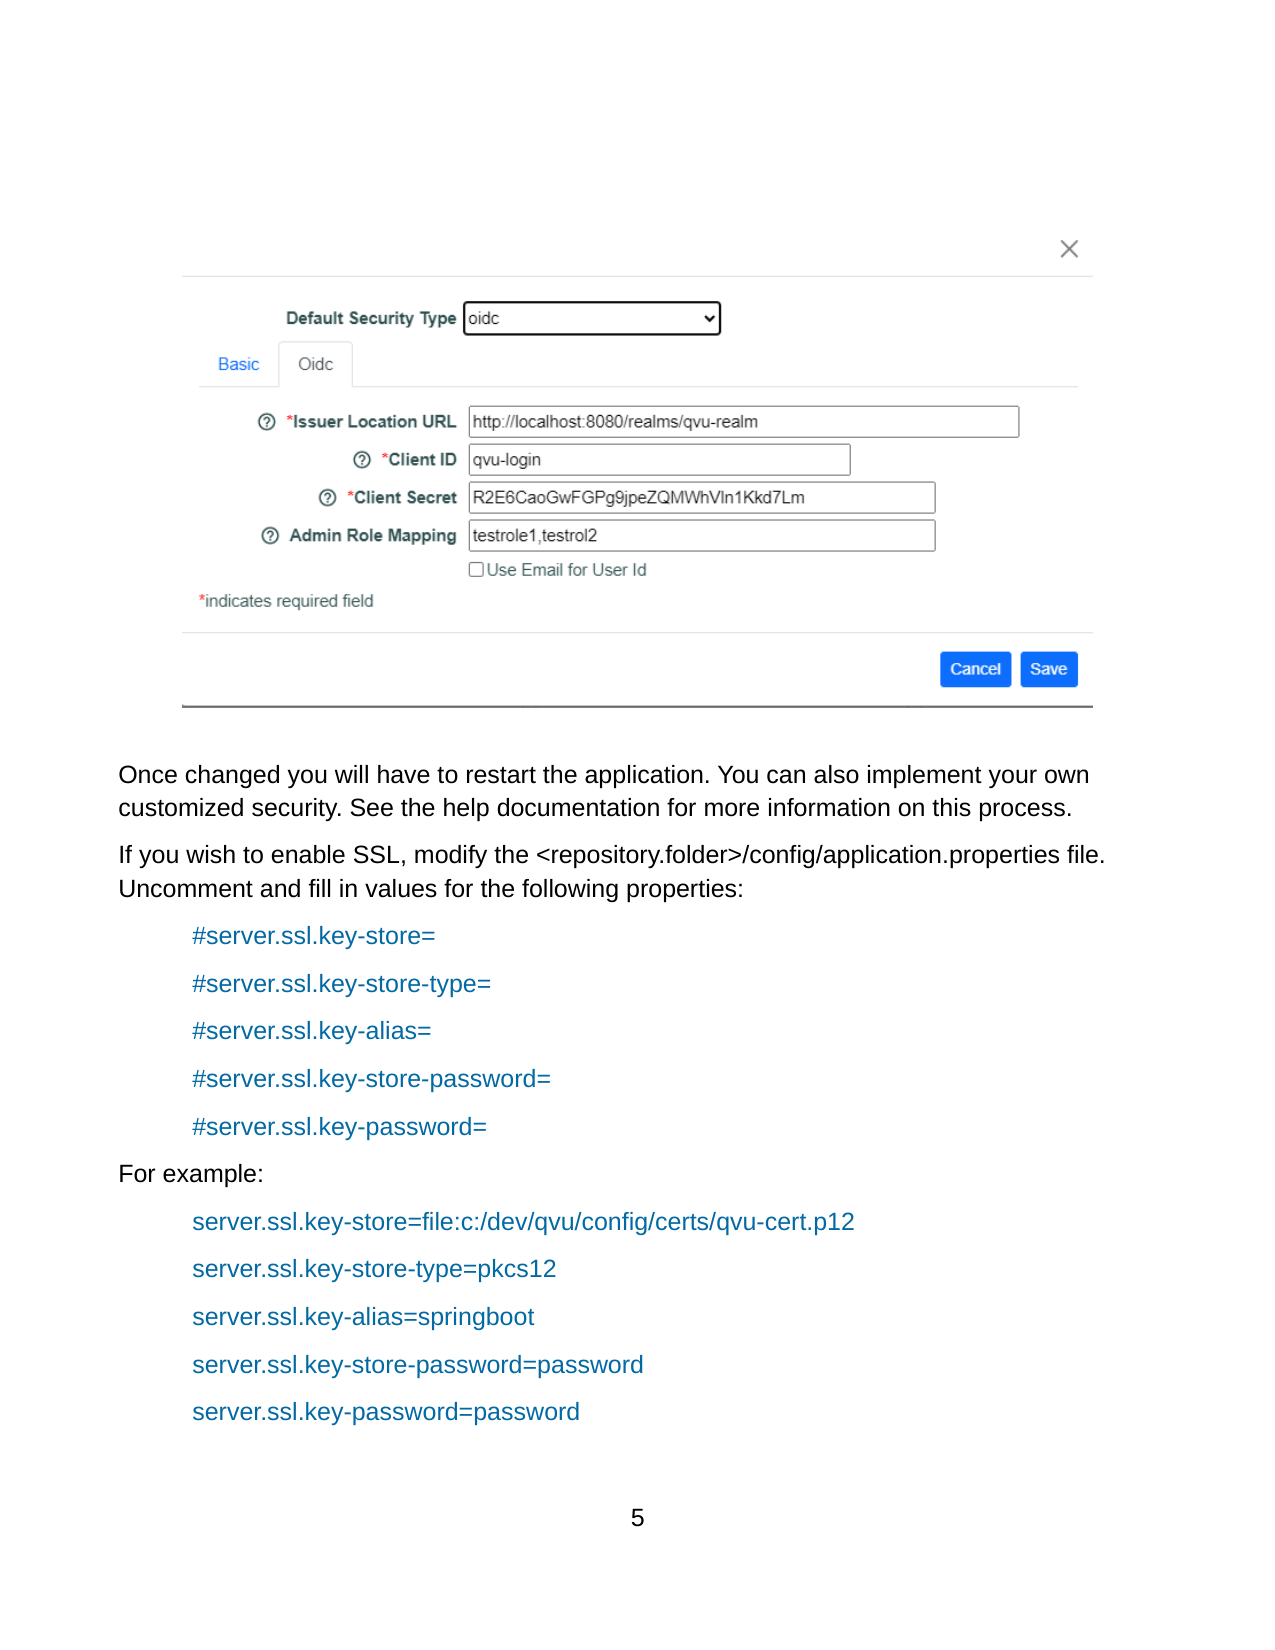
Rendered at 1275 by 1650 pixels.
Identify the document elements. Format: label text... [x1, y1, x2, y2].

text #server.ssl.key-store= [118, 921, 1157, 950]
text #server.ssl.key-store-password= [118, 1064, 1157, 1093]
text Once changed you will have to restart the application. You can also implement your own customized security. See the help documentation for more information on this process. [118, 760, 1157, 822]
text If you wish to enable SSL, modify the <repository.folder>/config/application.properties file. Uncomment and fill in values for the following properties: [118, 841, 1157, 902]
text server.ssl.key-store-type=pkcs12 [118, 1254, 1157, 1283]
text #server.ssl.key-password= [118, 1112, 1157, 1140]
text server.ssl.key-store-password=password [118, 1349, 1157, 1378]
text server.ssl.key-store=file:c:/dev/qvu/config/certs/qvu-cert.p12 [118, 1207, 1157, 1236]
text For example: [118, 1159, 1157, 1188]
text #server.ssl.key-store-type= [118, 969, 1157, 997]
picture [182, 223, 1093, 708]
text server.ssl.key-password=password [118, 1397, 1157, 1426]
text server.ssl.key-alias=springboot [118, 1302, 1157, 1331]
text #server.ssl.key-alias= [118, 1016, 1157, 1045]
